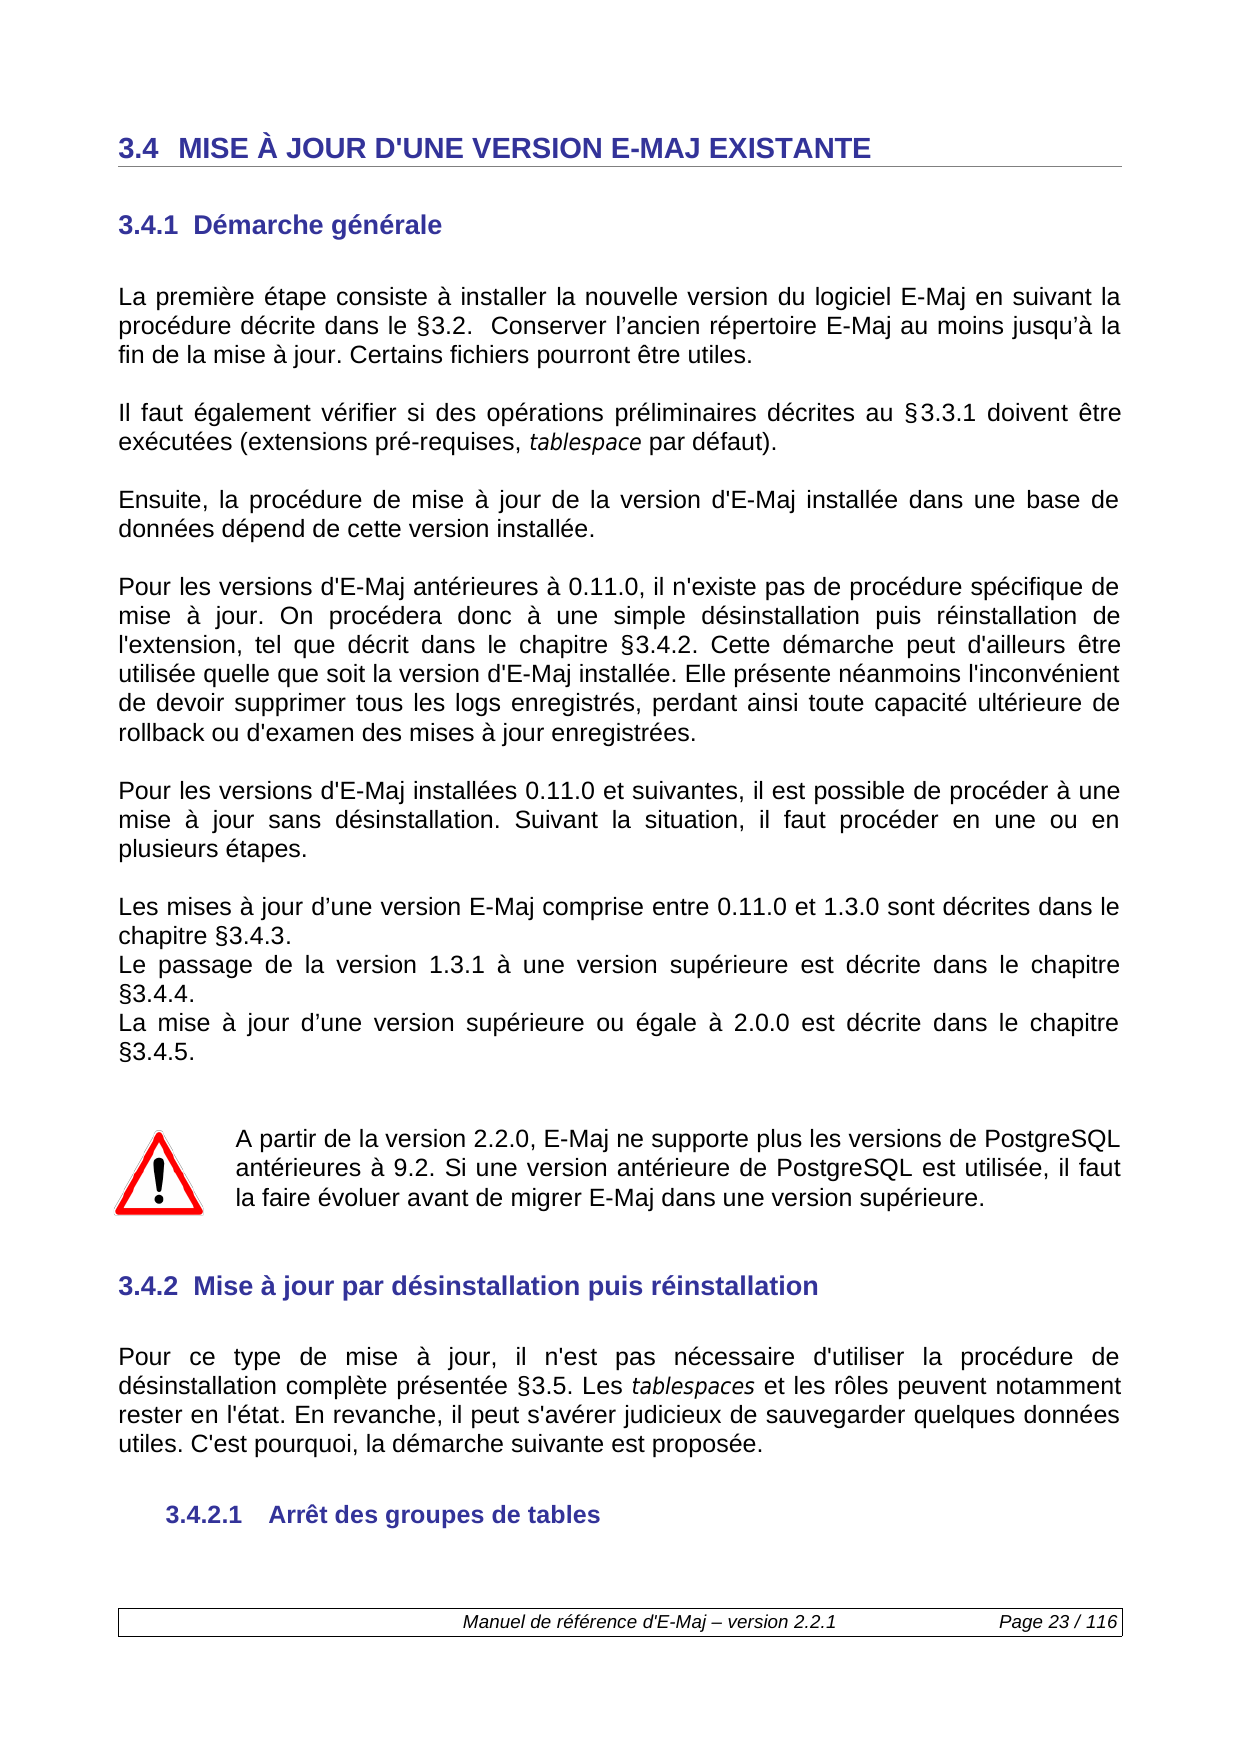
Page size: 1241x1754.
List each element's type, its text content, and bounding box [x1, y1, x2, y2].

subtitle Mise à jour par désinstallation puis réinstallation [118, 1269, 1122, 1301]
text Ensuite, la procédure de mise à jour de la version d'E-Maj installée dans une base de données dépend de cette version installée. [118, 485, 1122, 543]
subtitle Arrêt des groupes de tables [165, 1500, 1122, 1529]
subtitle Démarche générale [118, 209, 1122, 240]
text Les mises à jour d’une version E-Maj comprise entre 0.11.0 et 1.3.0 sont décrites dans le chapitre §3.4.3. [118, 892, 1122, 950]
text Le passage de la version 1.3.1 à une version supérieure est décrite dans le chapitre §3.4.4. [118, 950, 1122, 1008]
text La mise à jour d’une version supérieure ou égale à 2.0.0 est décrite dans le chapitre §3.4.5. [118, 1008, 1122, 1066]
text Pour ce type de mise à jour, il n'est pas nécessaire d'utiliser la procédure de désinstallation complète présentée §3.5. Les tablespaces et les rôles peuvent notamment rester en l'état. En revanche, il peut s'avérer judicieux de sauvegarder quelques données utiles. C'est pourquoi, la démarche suivante est proposée. [118, 1342, 1122, 1458]
text La première étape consiste à installer la nouvelle version du logiciel E-Maj en suivant la procédure décrite dans le §3.2. Conserver l’ancien répertoire E-Maj au moins jusqu’à la fin de la mise à jour. Certains fichiers pourront être utiles. [118, 281, 1122, 369]
text A partir de la version 2.2.0, E-Maj ne supporte plus les versions de PostgreSQL antérieures à 9.2. Si une version antérieure de PostgreSQL est utilisée, il faut la faire évoluer avant de migrer E-Maj dans une version supérieure. [235, 1124, 1122, 1211]
subtitle Mise à jour d'une version E-Maj existante [118, 131, 1122, 166]
text Pour les versions d'E-Maj antérieures à 0.11.0, il n'existe pas de procédure spécifique de mise à jour. On procédera donc à une simple désinstallation puis réinstallation de l'extension, tel que décrit dans le chapitre §3.4.2. Cette démarche peut d'ailleurs être utilisée quelle que soit la version d'E-Maj installée. Elle présente néanmoins l'inconvénient de devoir supprimer tous les logs enregistrés, perdant ainsi toute capacité ultérieure de rollback ou d'examen des mises à jour enregistrées. [118, 572, 1122, 746]
picture [113, 1130, 204, 1216]
text Pour les versions d'E-Maj installées 0.11.0 et suivantes, il est possible de procéder à une mise à jour sans désinstallation. Suivant la situation, il faut procéder en une ou en plusieurs étapes. [118, 776, 1122, 863]
list Il faut également vérifier si des opérations préliminaires décrites au §3.3.1 doivent être exécutées (extensions pré-requises, tablespace par défaut). [118, 398, 1122, 456]
